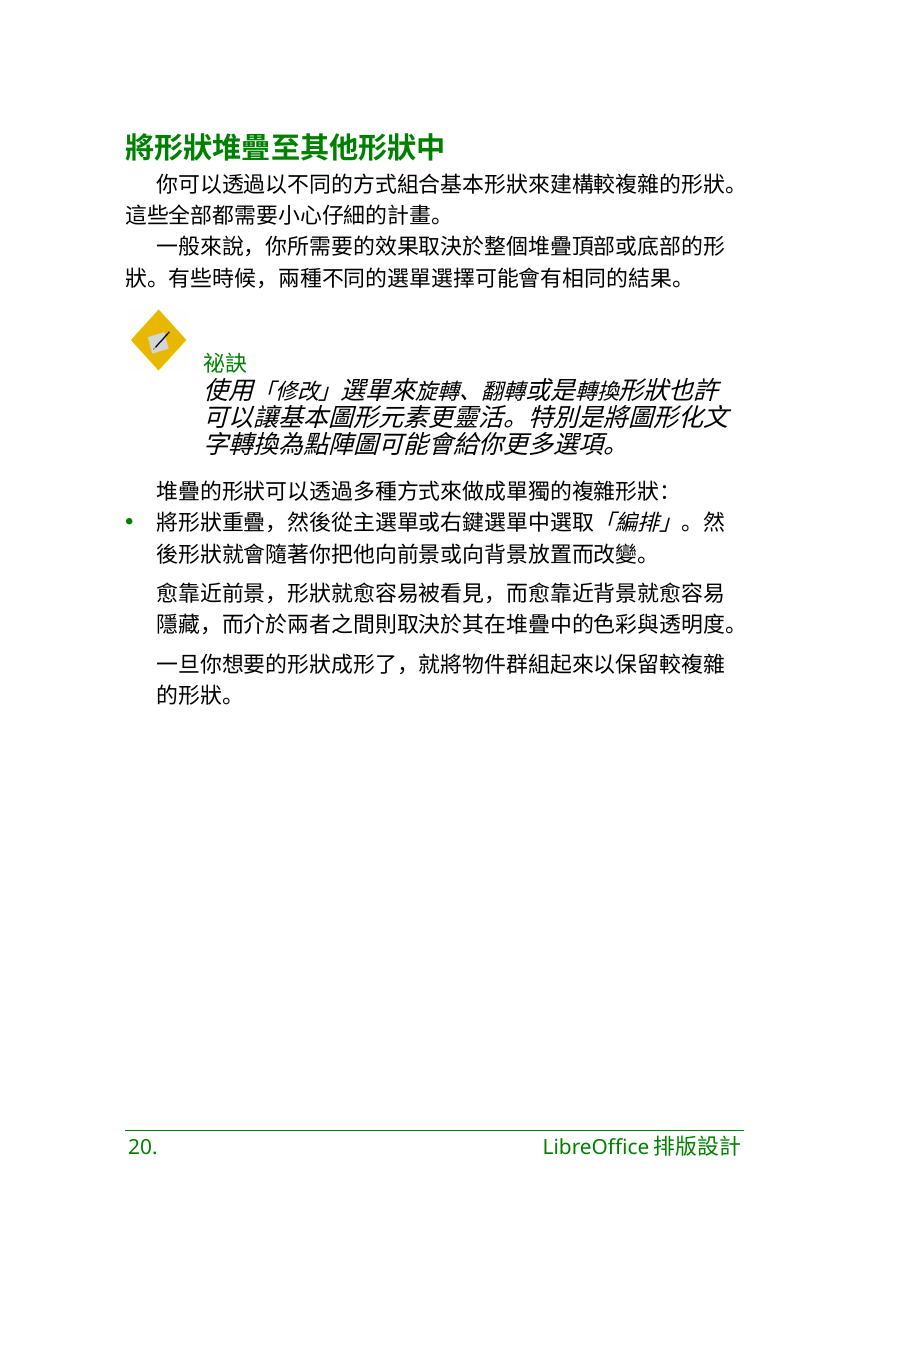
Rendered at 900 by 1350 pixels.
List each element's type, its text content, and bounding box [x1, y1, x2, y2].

list 將形狀重疊，然後從主選單或右鍵選單中選取「編排」。然後形狀就會隨著你把他向前景或向背景放置而改變。 [125, 506, 744, 568]
text 一般來說，你所需要的效果取決於整個堆疊頂部或底部的形狀。有些時候，兩種不同的選單選擇可能會有相同的結果。 [125, 230, 744, 292]
text 一旦你想要的形狀成形了，就將物件群組起來以保留較複雜的形狀。 [156, 647, 744, 710]
list 祕訣 [125, 308, 744, 378]
subtitle 將形狀堆疊至其他形狀中 [125, 125, 744, 167]
text 使用「修改」選單來旋轉、翻轉或是轉換形狀也許可以讓基本圖形元素更靈活。特別是將圖形化文字轉換為點陣圖可能會給你更多選項。 [203, 378, 744, 459]
text 你可以透過以不同的方式組合基本形狀來建構較複雜的形狀。這些全部都需要小心仔細的計畫。 [125, 167, 744, 230]
text 堆疊的形狀可以透過多種方式來做成單獨的複雜形狀： [125, 474, 744, 506]
picture [126, 308, 189, 372]
text 愈靠近前景，形狀就愈容易被看見，而愈靠近背景就愈容易隱藏，而介於兩者之間則取決於其在堆疊中的色彩與透明度。 [156, 577, 744, 639]
